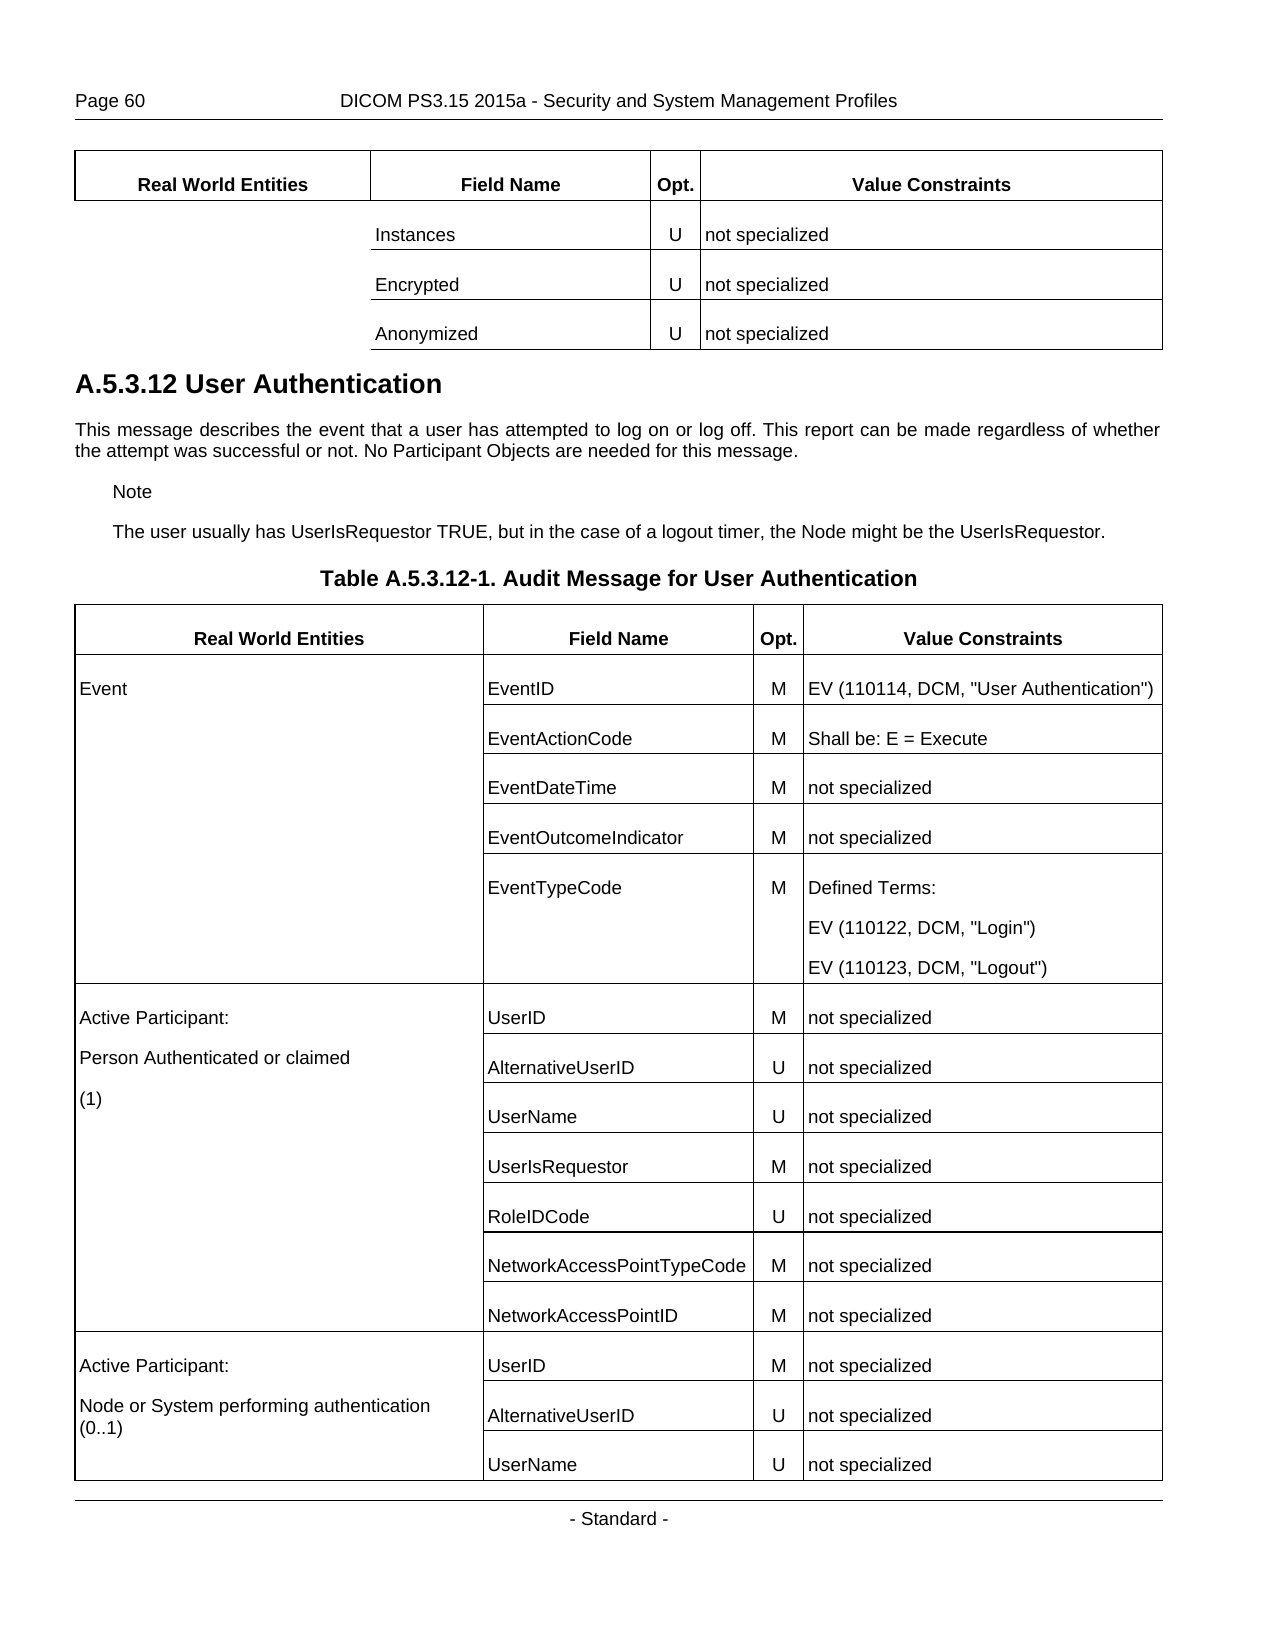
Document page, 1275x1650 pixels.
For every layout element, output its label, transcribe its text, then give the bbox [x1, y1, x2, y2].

table_cell Active Participant: Node or System performing authentication (0..1) [76, 1332, 483, 1480]
table_cell AlternativeUserID [484, 1381, 753, 1430]
table_cell not specialized [804, 1034, 1162, 1082]
table_cell not specialized [804, 1381, 1162, 1430]
table_cell M [754, 984, 803, 1033]
table_cell EventTypeCode [484, 854, 753, 983]
text The user usually has UserIsRequestor TRUE, but in the case of a logout timer, the Node might be the UserIsRequestor. [112, 521, 1125, 542]
table_cell not specialized [804, 804, 1162, 853]
table_cell not specialized [804, 1332, 1162, 1380]
table_cell not specialized [701, 300, 1162, 349]
table_cell U [651, 300, 700, 349]
table_cell U [651, 250, 700, 299]
table_cell M [754, 655, 803, 703]
table_cell UserName [484, 1083, 753, 1132]
table_cell not specialized [804, 1282, 1162, 1331]
table_cell AlternativeUserID [484, 1034, 753, 1082]
table_cell U [754, 1034, 803, 1082]
table_cell EV (110114, DCM, "User Authentication") [804, 655, 1162, 703]
text This message describes the event that a user has attempted to log on or log off. This report can be made regardless of whether the attempt was successful or not. No Participant Objects are needed for this message. [75, 418, 1162, 462]
table_cell M [754, 854, 803, 983]
table_cell not specialized [804, 1233, 1162, 1281]
table_header Value Constraints [804, 605, 1162, 654]
table_cell EventActionCode [484, 705, 753, 753]
table_header Field Name [484, 605, 753, 654]
table_cell Instances [371, 201, 650, 249]
text Note [112, 480, 1125, 502]
table_cell U [651, 201, 700, 249]
table_cell Defined Terms: EV (110122, DCM, "Login") EV (110123, DCM, "Logout") [804, 854, 1162, 983]
table_cell NetworkAccessPointTypeCode [484, 1233, 753, 1281]
table_cell M [754, 1282, 803, 1331]
table_cell RoleIDCode [484, 1183, 753, 1231]
table_cell UserID [484, 984, 753, 1033]
table_cell EventOutcomeIndicator [484, 804, 753, 853]
table_header Value Constraints [701, 151, 1162, 200]
table_cell not specialized [701, 250, 1162, 299]
table_cell M [754, 1233, 803, 1281]
table_cell UserIsRequestor [484, 1133, 753, 1182]
table_cell Anonymized [371, 300, 650, 349]
table_cell M [754, 804, 803, 853]
table_cell M [754, 754, 803, 803]
table_header Field Name [371, 151, 650, 200]
table_cell not specialized [804, 1431, 1162, 1480]
table_cell Encrypted [371, 250, 650, 299]
table_cell M [754, 1332, 803, 1380]
table_header Real World Entities [76, 605, 483, 654]
table_cell U [754, 1183, 803, 1231]
text Table A.5.3.12-1. Audit Message for User Authentication [75, 565, 1162, 591]
table_cell UserID [484, 1332, 753, 1380]
table_cell M [754, 1133, 803, 1182]
table_cell not specialized [804, 984, 1162, 1033]
table_cell not specialized [804, 1133, 1162, 1182]
table_cell UserName [484, 1431, 753, 1480]
table_cell Active Participant: Person Authenticated or claimed (1) [76, 984, 483, 1331]
table_cell not specialized [804, 1083, 1162, 1132]
table_cell U [754, 1083, 803, 1132]
table_cell NetworkAccessPointID [484, 1282, 753, 1331]
table_cell not specialized [804, 754, 1162, 803]
table_cell Shall be: E = Execute [804, 705, 1162, 753]
table_cell U [754, 1431, 803, 1480]
text A.5.3.12 User Authentication [75, 368, 1162, 400]
table_cell M [754, 705, 803, 753]
table_cell EventID [484, 655, 753, 703]
table_cell not specialized [804, 1183, 1162, 1231]
table_cell U [754, 1381, 803, 1430]
table_header Opt. [651, 151, 700, 200]
table_cell Event [76, 655, 483, 983]
table_header Real World Entities [76, 151, 370, 200]
table_cell EventDateTime [484, 754, 753, 803]
table_header Opt. [754, 605, 803, 654]
table_cell not specialized [701, 201, 1162, 249]
